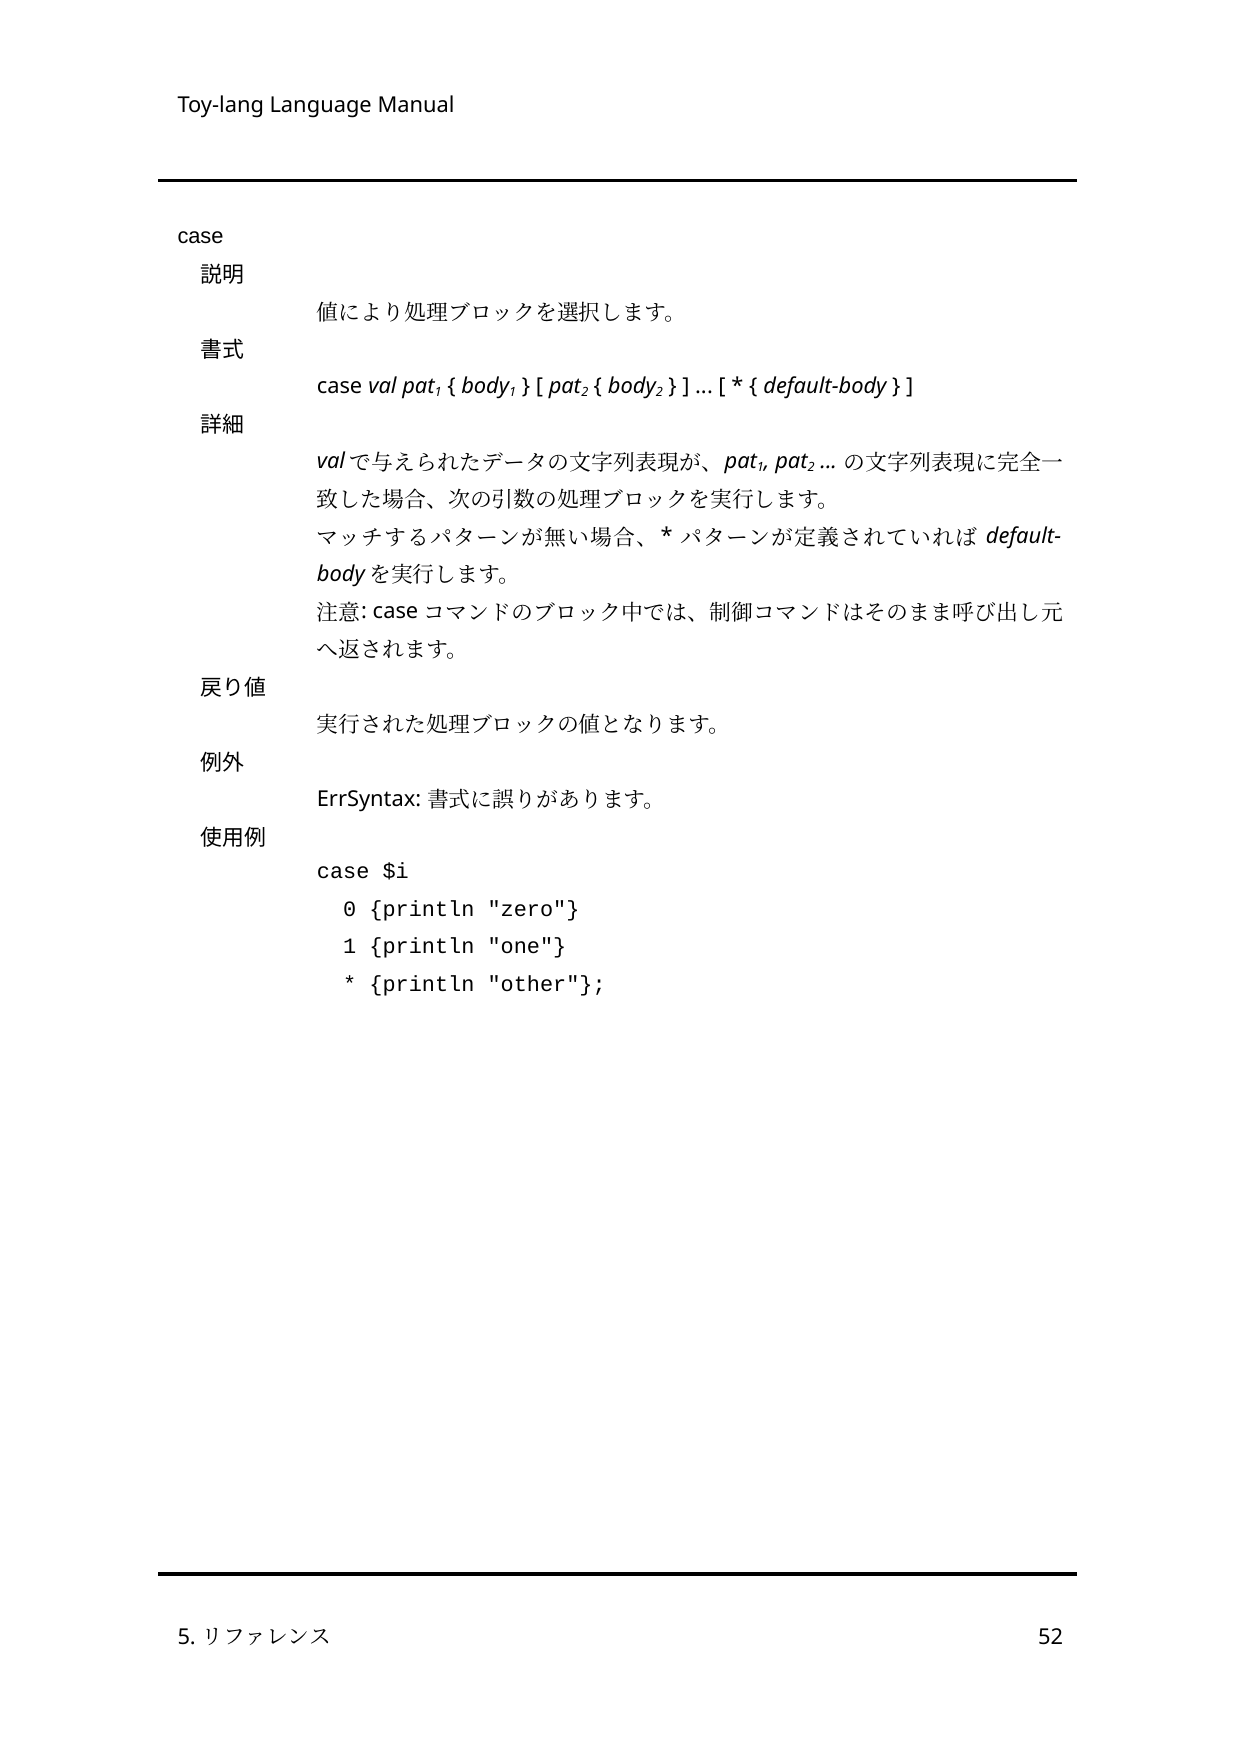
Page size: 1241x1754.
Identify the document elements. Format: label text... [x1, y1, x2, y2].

table_cell case val pat1 { body1 } [ pat2 { body2 } ] ... [ * { default-body } ] [317, 329, 1063, 404]
table_cell 例外 [200, 742, 317, 817]
table_cell 書式 [200, 329, 317, 404]
table_cell 使用例 [200, 817, 317, 1004]
subtitle case [177, 217, 1063, 254]
table_cell 詳細 [200, 404, 317, 667]
table_cell 実行された処理ブロックの値となります。 [317, 667, 1063, 742]
table_cell valで与えられたデータの文字列表現が、pat1, pat2 ... の文字列表現に完全一致した場合、次の引数の処理ブロックを実行します。 マッチするパターンが無い場合、* パターンが定義されていれば default-bodyを実行します。 注意: caseコマンドのブロック中では、制御コマンドはそのまま呼び出し元へ返されます。 [317, 404, 1063, 667]
table_cell 戻り値 [200, 667, 317, 742]
table_cell ErrSyntax: 書式に誤りがあります。 [317, 742, 1063, 817]
table_cell case $i 0 {println "zero"} 1 {println "one"} * {println "other"}; [317, 817, 1063, 1004]
table_header 値により処理ブロックを選択します。 [317, 254, 1063, 329]
table_header 説明 [200, 254, 317, 329]
